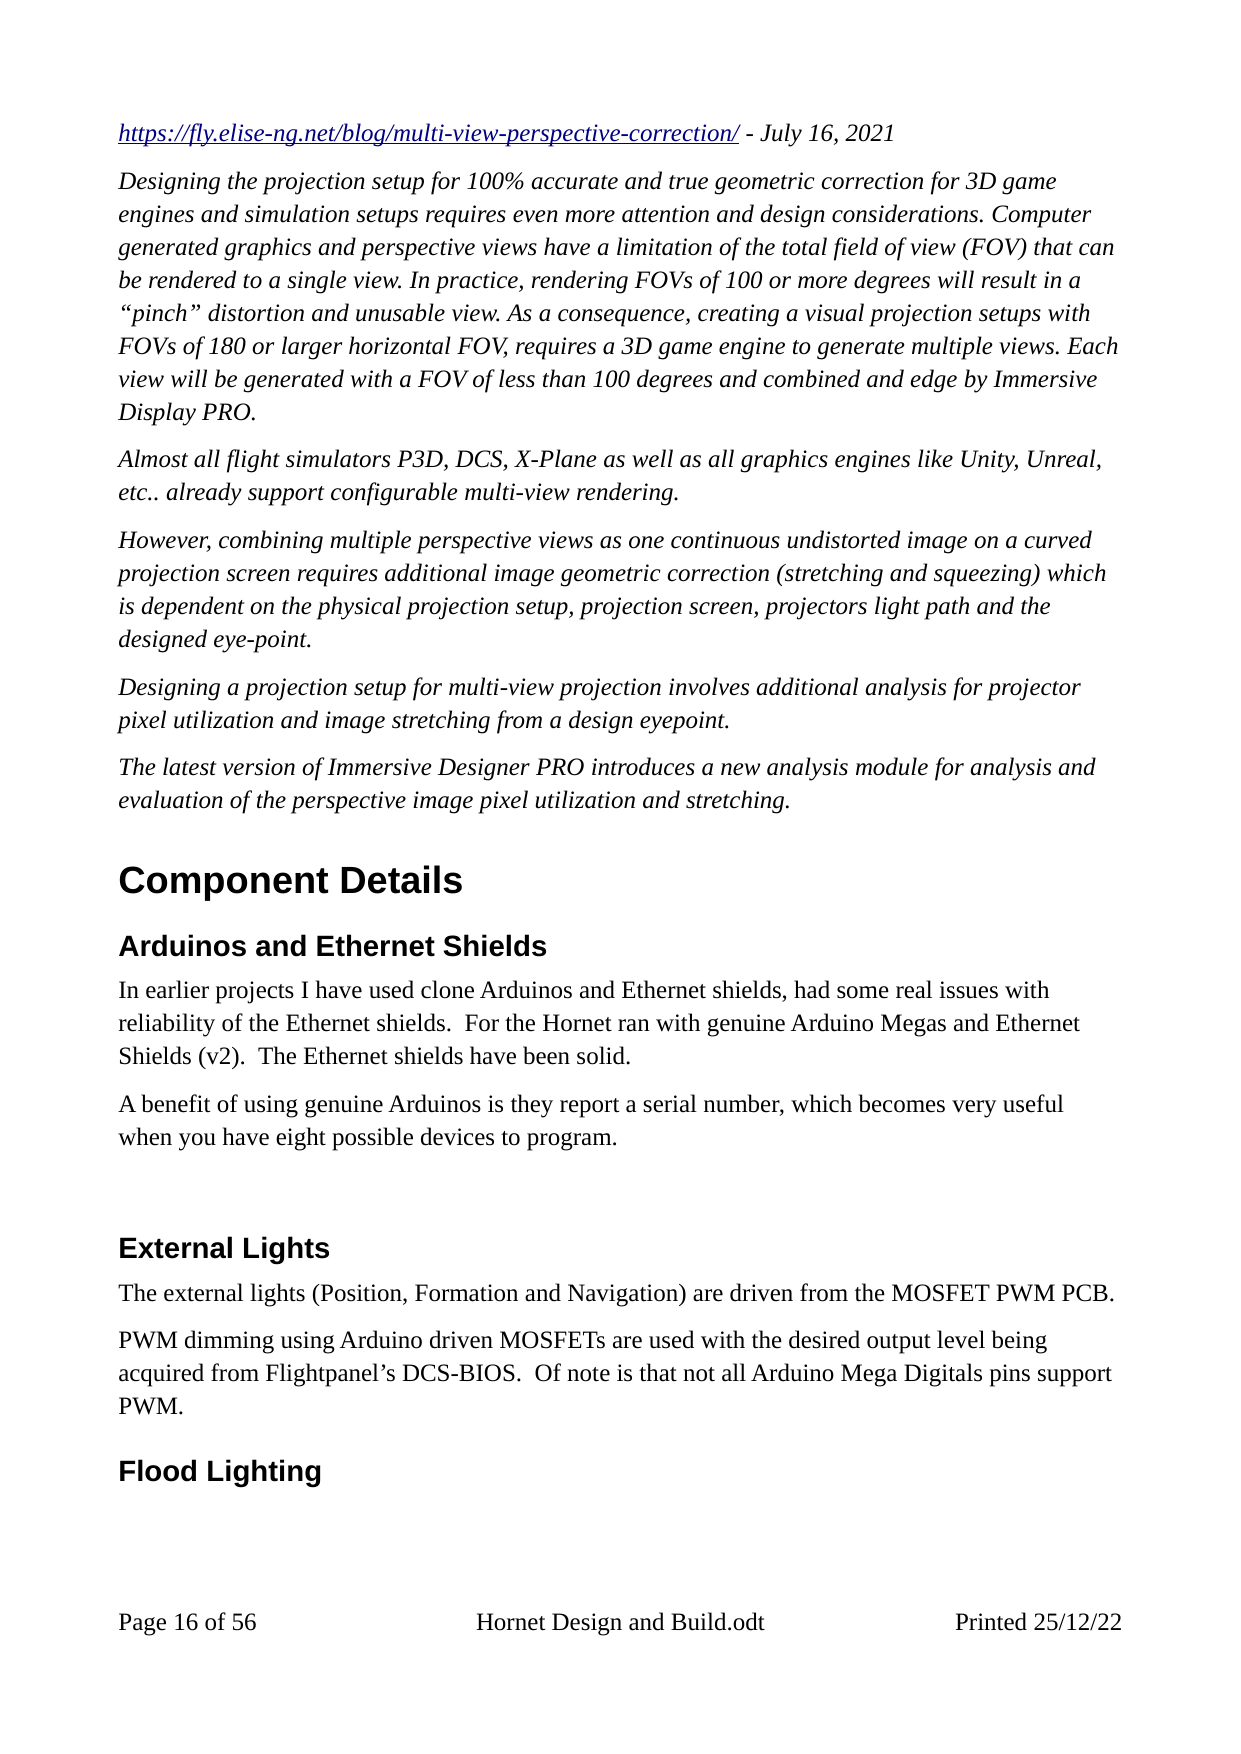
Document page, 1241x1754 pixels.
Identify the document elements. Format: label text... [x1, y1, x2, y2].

text However, combining multiple perspective views as one continuous undistorted image on a curved projection screen requires additional image geometric correction (stretching and squeezing) which is dependent on the physical projection setup, projection screen, projectors light path and the designed eye-point. [118, 525, 1122, 653]
subtitle Flood Lighting [118, 1453, 1122, 1487]
subtitle External Lights [118, 1231, 1122, 1265]
text PWM dimming using Arduino driven MOSFETs are used with the desired output level being acquired from Flightpanel’s DCS-BIOS. Of note is that not all Arduino Mega Digitals pins support PWM. [118, 1325, 1122, 1420]
subtitle Arduinos and Ethernet Shields [118, 929, 1122, 962]
text Designing a projection setup for multi-view projection involves additional analysis for projector pixel utilization and image stretching from a design eyepoint. [118, 672, 1122, 733]
text The external lights (Position, Formation and Navigation) are driven from the MOSFET PWM PCB. [118, 1278, 1122, 1306]
text A benefit of using genuine Arduinos is they report a serial number, which becomes very useful when you have eight possible devices to program. [118, 1089, 1122, 1150]
text Almost all flight simulators P3D, DCS, X-Plane as well as all graphics engines like Unity, Unreal, etc.. already support configurable multi-view rendering. [118, 444, 1122, 506]
text The latest version of Immersive Designer PRO introduces a new analysis module for analysis and evaluation of the perspective image pixel utilization and stretching. [118, 752, 1122, 814]
subtitle Component Details [118, 858, 1122, 902]
text Designing the projection setup for 100% accurate and true geometric correction for 3D game engines and simulation setups requires even more attention and design considerations. Computer generated graphics and perspective views have a limitation of the total field of view (FOV) that can be rendered to a single view. In practice, rendering FOVs of 100 or more degrees will result in a “pinch” distortion and unusable view. As a consequence, creating a visual projection setups with FOVs of 180 or larger horizontal FOV, requires a 3D game engine to generate multiple views. Each view will be generated with a FOV of less than 100 degrees and combined and edge by Immersive Display PRO. [118, 166, 1122, 426]
text https://fly.elise-ng.net/blog/multi-view-perspective-correction/ - July 16, 2021 [118, 118, 1122, 147]
text In earlier projects I have used clone Arduinos and Ethernet shields, had some real issues with reliability of the Ethernet shields. For the Hornet ran with genuine Arduino Megas and Ethernet Shields (v2). The Ethernet shields have been solid. [118, 975, 1122, 1070]
